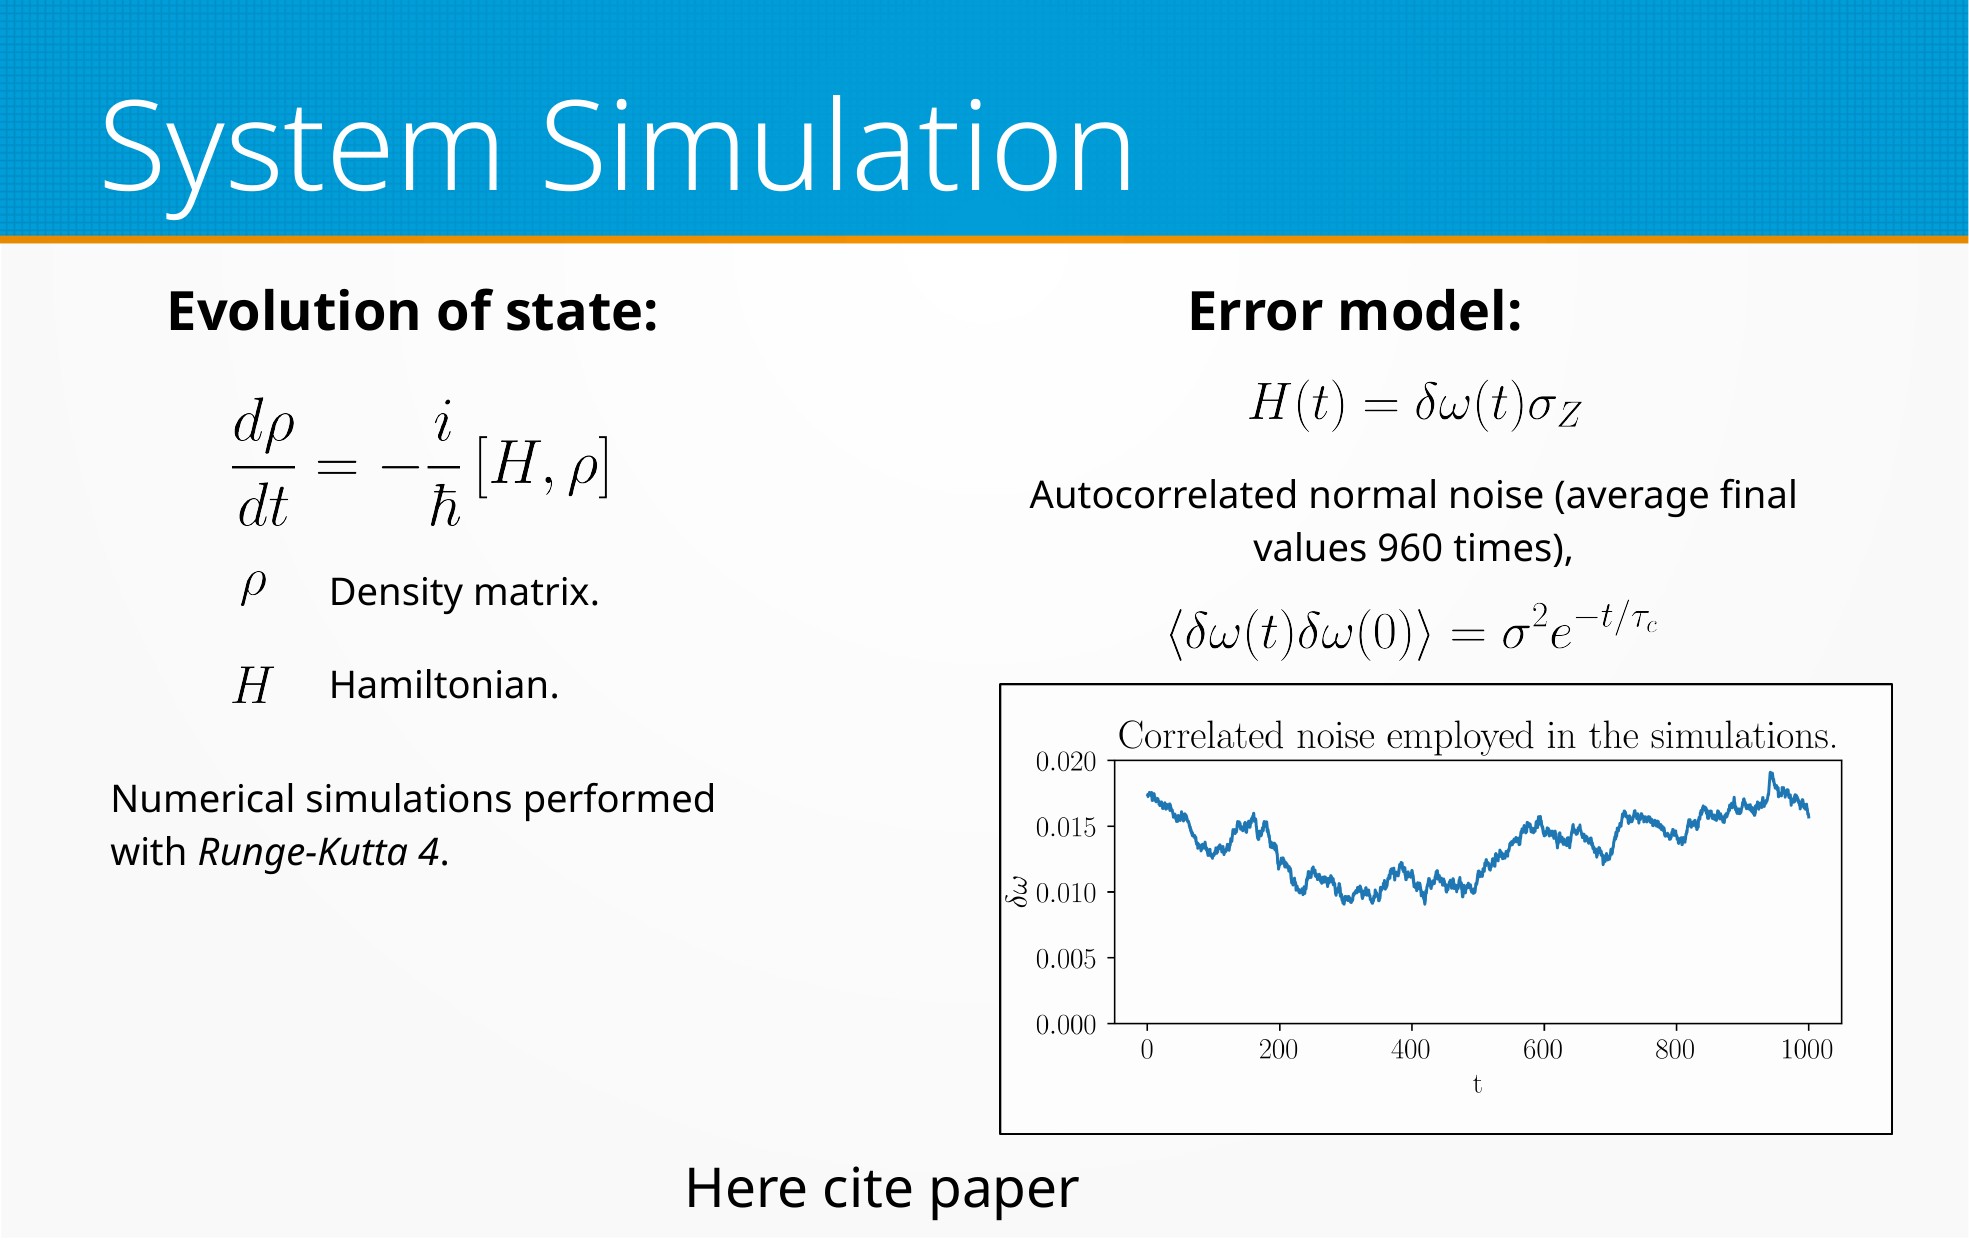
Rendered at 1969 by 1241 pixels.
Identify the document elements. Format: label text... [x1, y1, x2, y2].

text_box Error model: [1181, 255, 1652, 364]
title System Simulation [98, 19, 1870, 227]
text_box Here cite paper [678, 1147, 1117, 1226]
text_box Evolution of state: [160, 202, 875, 418]
text_box Hamiltonian. [322, 644, 961, 724]
text_box Numerical simulations performed with Runge-Kutta 4. [69, 683, 903, 965]
text_box Autocorrelated normal noise (average final values 960 times), [988, 431, 1840, 609]
text_box Density matrix. [322, 550, 961, 631]
picture [0, 236, 1969, 1241]
